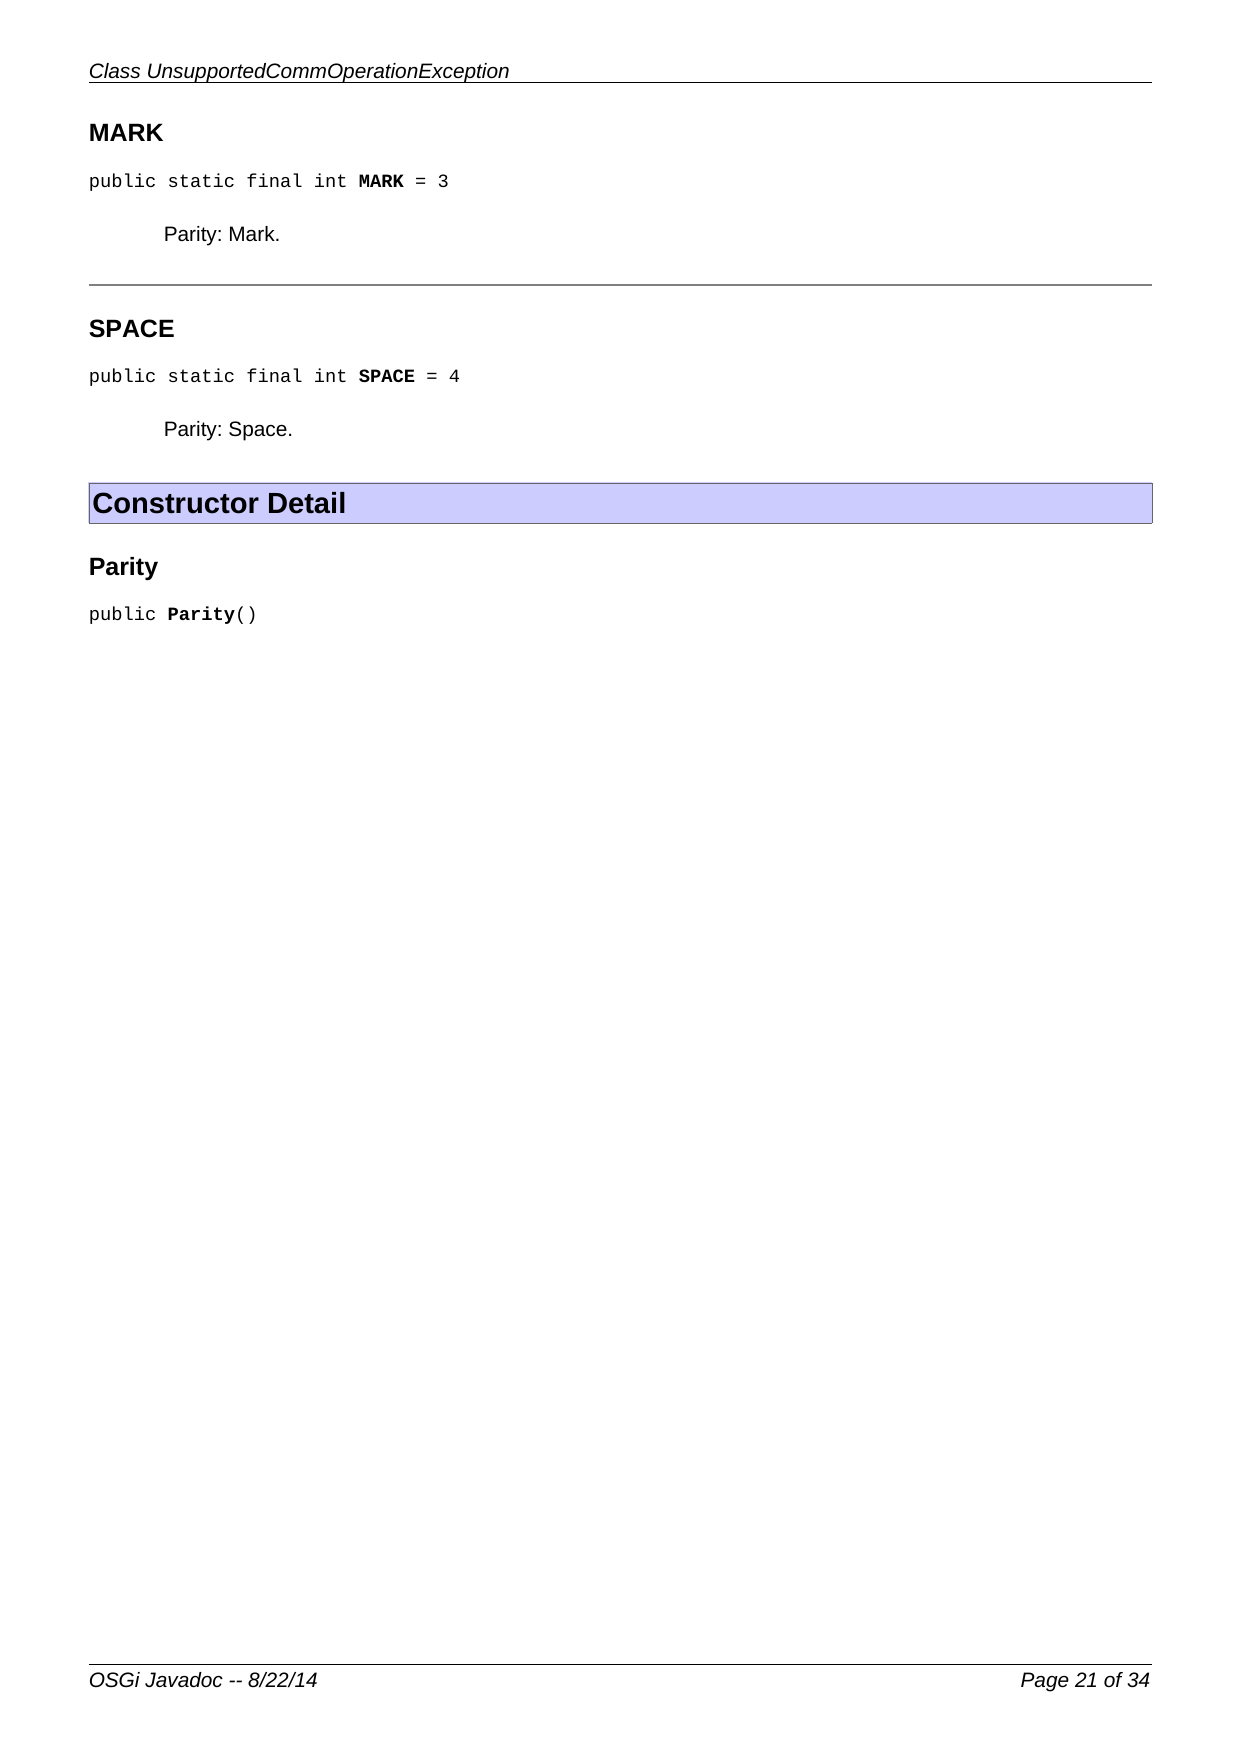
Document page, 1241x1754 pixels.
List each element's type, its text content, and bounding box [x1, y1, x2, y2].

text public static final int MARK = 3 [88, 171, 1152, 193]
text Parity: Space. [163, 417, 1152, 441]
subtitle Constructor Detail [90, 484, 1152, 523]
subtitle Parity [88, 552, 1152, 580]
text Parity: Mark. [163, 222, 1152, 246]
text public Parity() [88, 604, 1152, 626]
subtitle MARK [88, 118, 1152, 147]
text public static final int SPACE = 4 [88, 367, 1152, 388]
subtitle SPACE [88, 314, 1152, 343]
